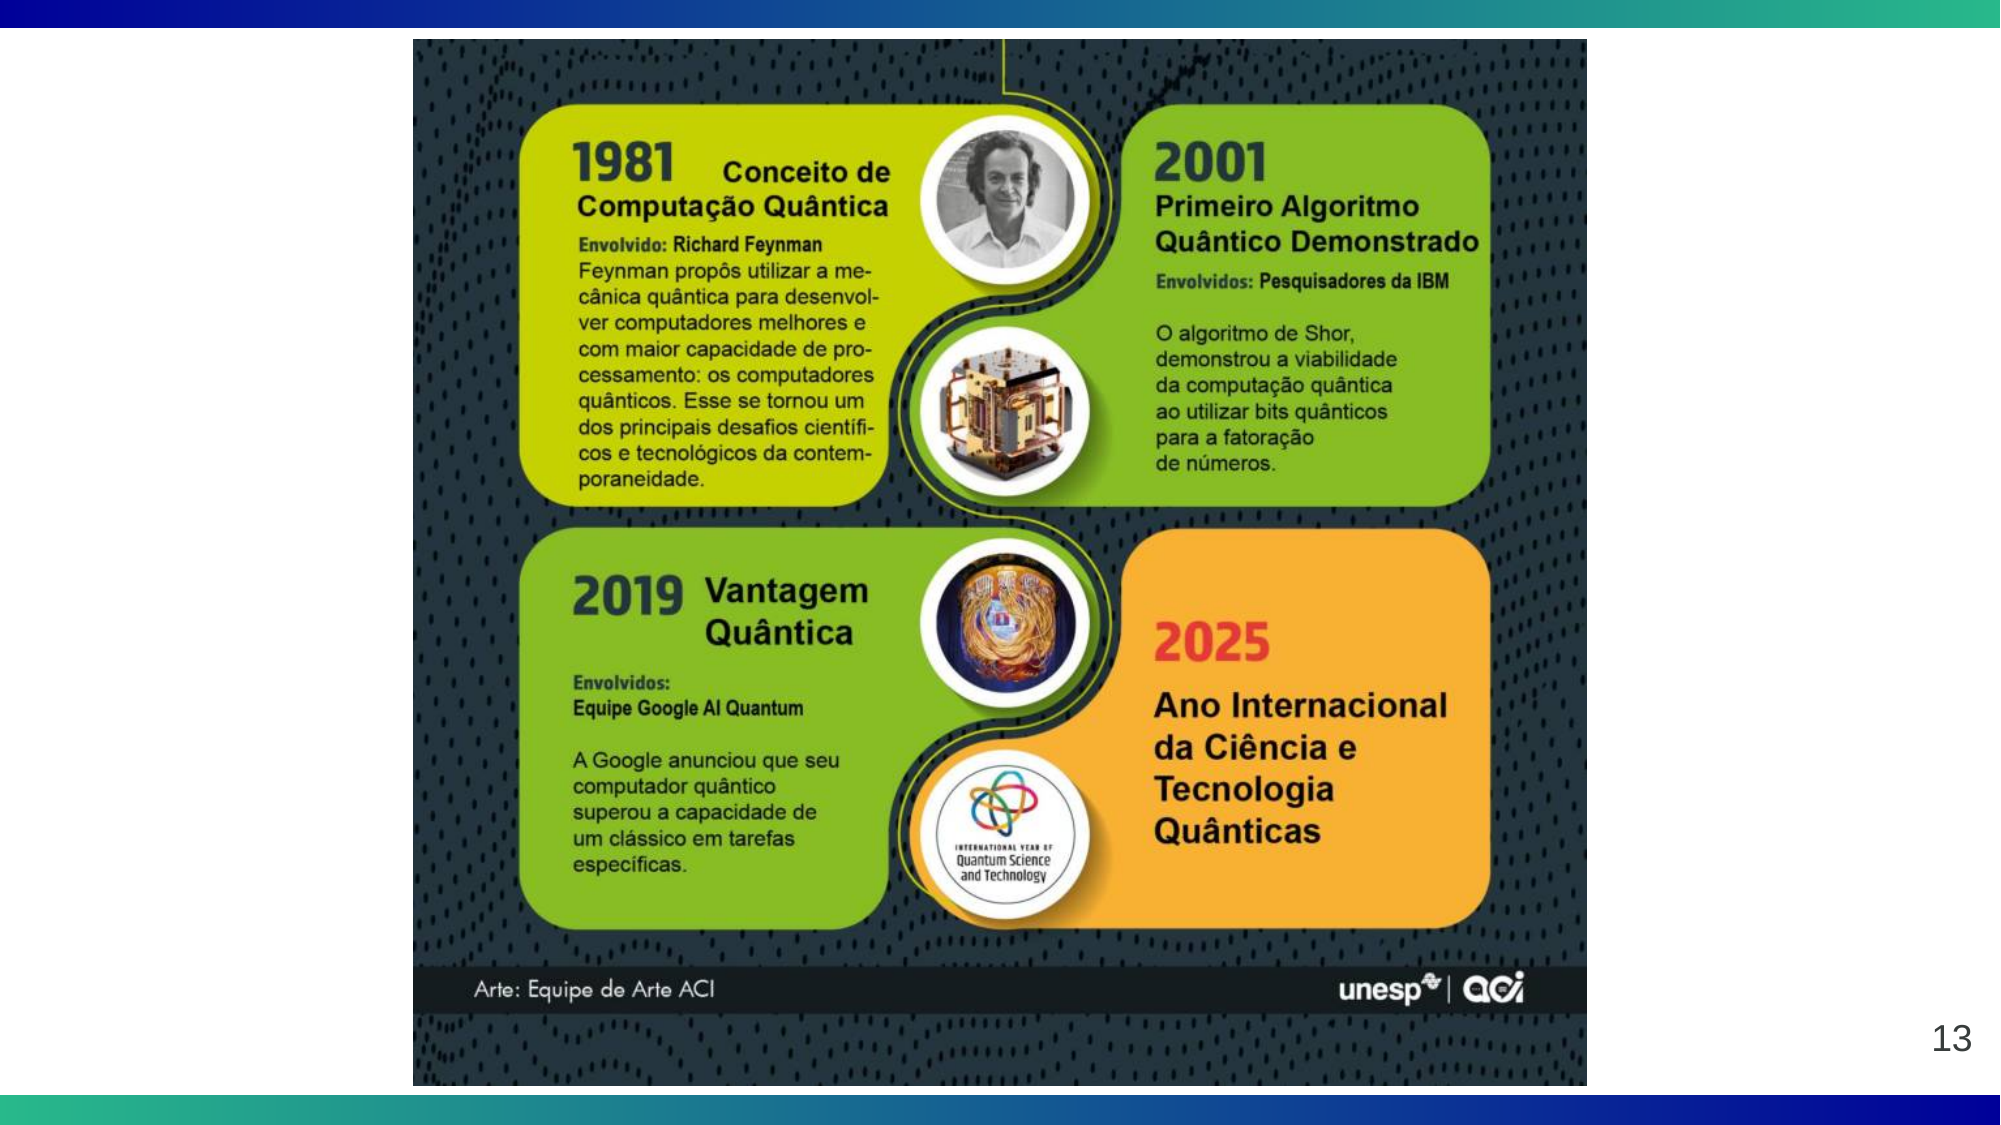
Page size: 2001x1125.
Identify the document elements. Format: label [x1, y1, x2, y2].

text_box [1761, 1010, 1988, 1081]
text_box [0, 1095, 2000, 1125]
picture [413, 39, 1587, 1086]
text_box [0, 0, 2000, 28]
